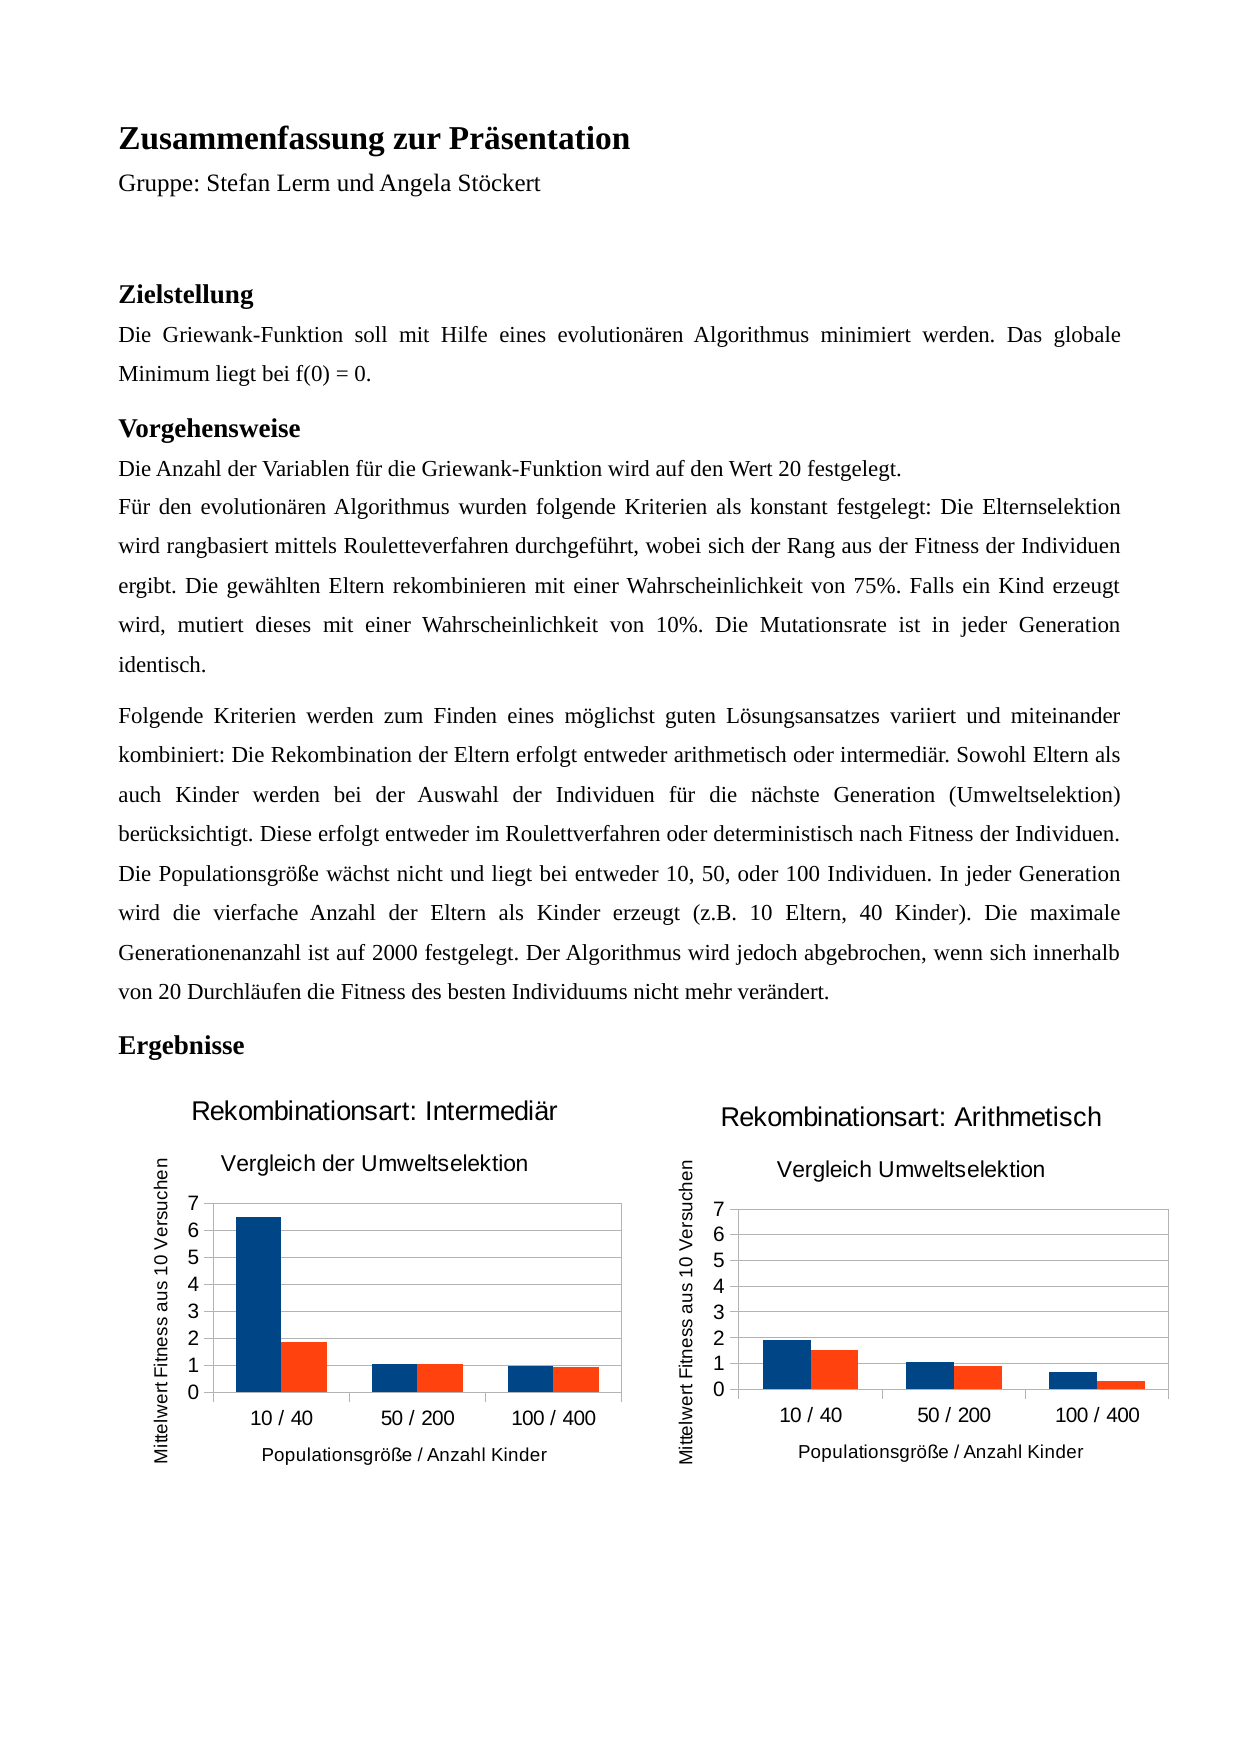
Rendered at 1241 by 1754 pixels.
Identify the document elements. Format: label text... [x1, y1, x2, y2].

subtitle Vorgehensweise [118, 412, 1122, 443]
subtitle Die Anzahl der Variablen für die Griewank-Funktion wird auf den Wert 20 festgelegt. [118, 454, 1122, 481]
text Gruppe: Stefan Lerm und Angela Stöckert [118, 168, 1122, 197]
text Die Griewank-Funktion soll mit Hilfe eines evolutionären Algorithmus minimiert werden. Das globale Minimum liegt bei f(0) = 0. [118, 321, 1122, 387]
subtitle Für den evolutionären Algorithmus wurden folgende Kriterien als konstant festgelegt: Die Elternselektion wird rangbasiert mittels Rouletteverfahren durchgeführt, wobei sich der Rang aus der Fitness der Individuen ergibt. Die gewählten Eltern rekombinieren mit einer Wahrscheinlichkeit von 75%. Falls ein Kind erzeugt wird, mutiert dieses mit einer Wahrscheinlichkeit von 10%. Die Mutationsrate ist in jeder Generation identisch. [118, 493, 1122, 677]
text Folgende Kriterien werden zum Finden eines möglichst guten Lösungsansatzes variiert und miteinander kombiniert: Die Rekombination der Eltern erfolgt entweder arithmetisch oder intermediär. Sowohl Eltern als auch Kinder werden bei der Auswahl der Individuen für die nächste Generation (Umweltselektion) berücksichtigt. Diese erfolgt entweder im Roulettverfahren oder deterministisch nach Fitness der Individuen. Die Populationsgröße wächst nicht und liegt bei entweder 10, 50, oder 100 Individuen. In jeder Generation wird die vierfache Anzahl der Eltern als Kinder erzeugt (z.B. 10 Eltern, 40 Kinder). Die maximale Generationenanzahl ist auf 2000 festgelegt. Der Algorithmus wird jedoch abgebrochen, wenn sich innerhalb von 20 Durchläufen die Fitness des besten Individuums nicht mehr verändert. [118, 702, 1122, 1004]
subtitle Zielstellung [118, 278, 1122, 309]
text Zusammenfassung zur Präsentation [118, 118, 1122, 156]
subtitle Ergebnisse [118, 1029, 1122, 1061]
